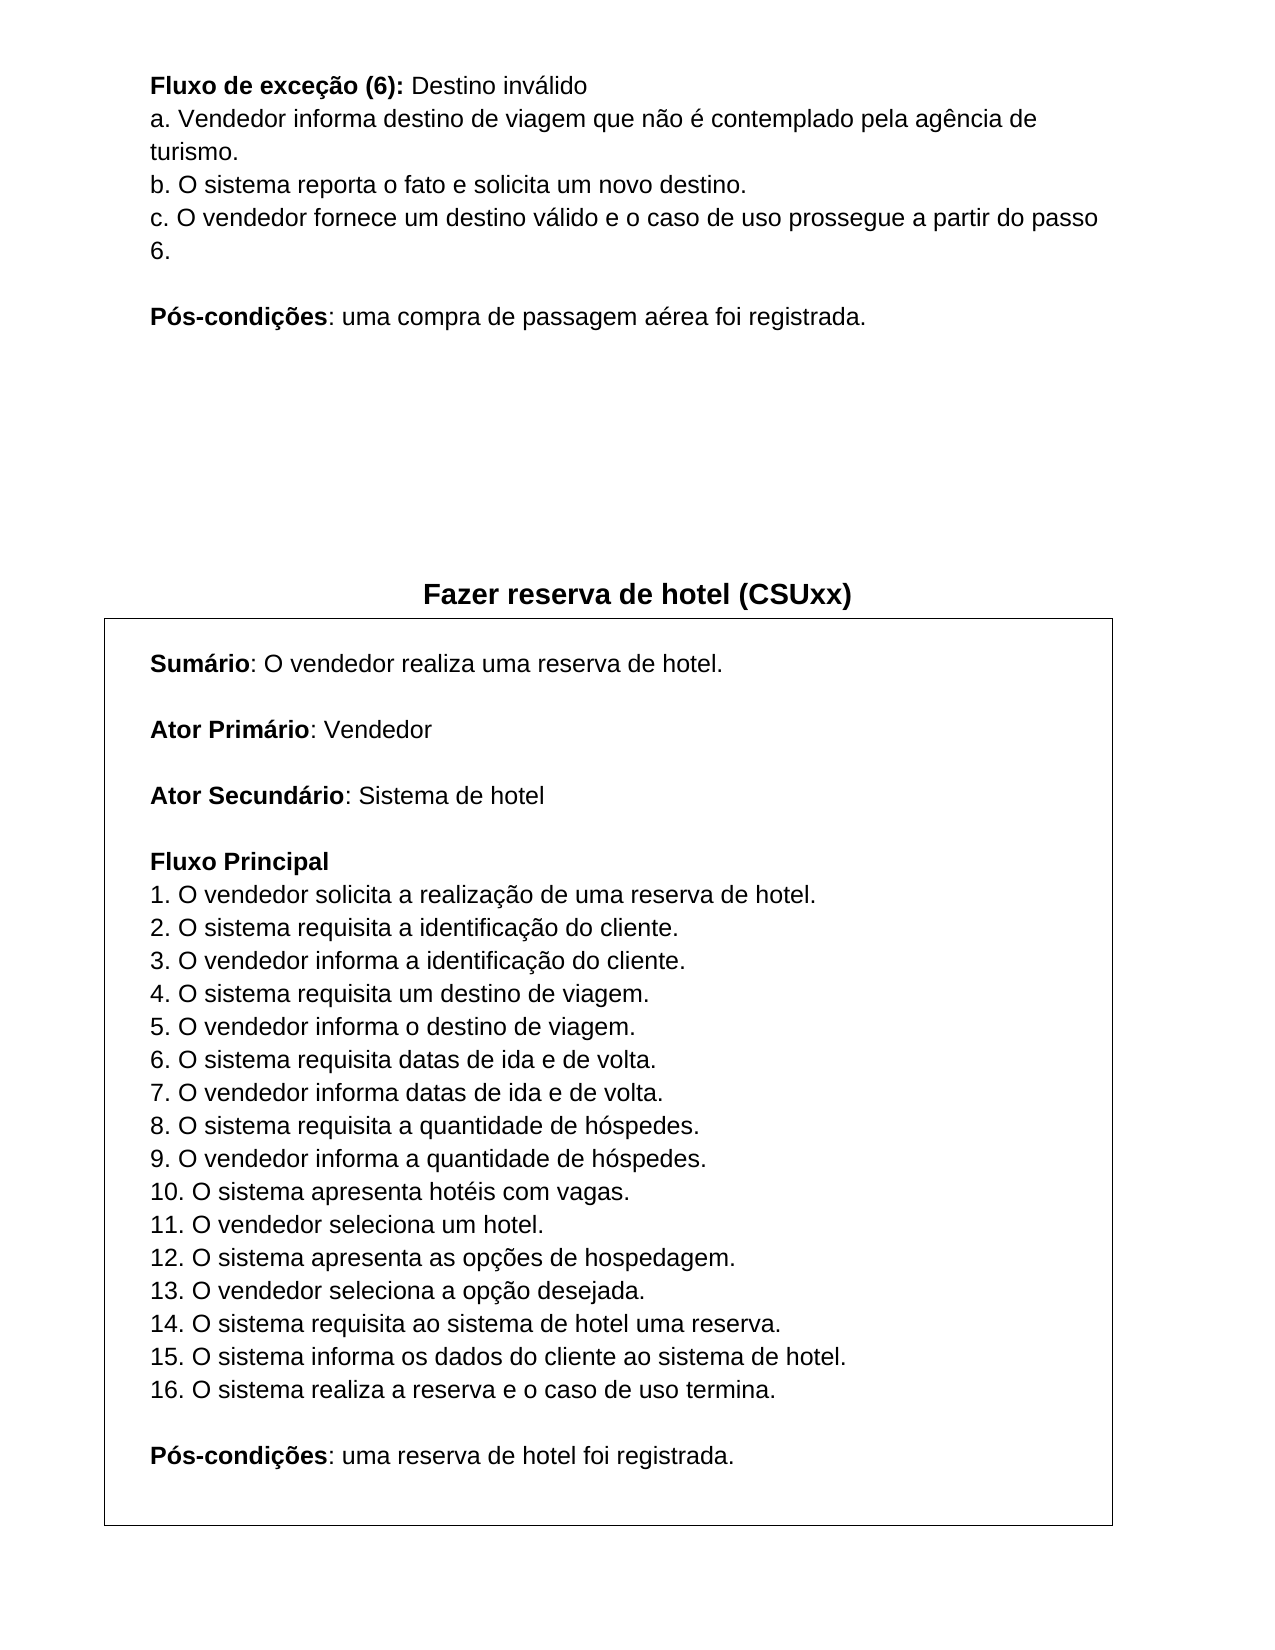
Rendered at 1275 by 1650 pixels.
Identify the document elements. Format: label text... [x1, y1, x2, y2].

text Pós-condições: uma compra de passagem aérea foi registrada. [150, 302, 1125, 331]
list O vendedor fornece um destino válido e o caso de uso prossegue a partir do passo 6. [150, 203, 1125, 265]
list O sistema reporta o fato e solicita um novo destino. [150, 170, 1125, 199]
list O sistema requisita datas de ida e de volta. [150, 1045, 1125, 1074]
list O sistema requisita ao sistema de hotel uma reserva. [150, 1309, 1125, 1338]
list O sistema apresenta hotéis com vagas. [150, 1177, 1125, 1206]
list O vendedor informa datas de ida e de volta. [150, 1078, 1125, 1107]
list O sistema requisita a quantidade de hóspedes. [150, 1111, 1125, 1140]
text Pós-condições: uma reserva de hotel foi registrada. [150, 1441, 1125, 1470]
list O vendedor seleciona a opção desejada. [150, 1276, 1125, 1305]
list O vendedor informa a identificação do cliente. [150, 946, 1125, 975]
text Sumário: O vendedor realiza uma reserva de hotel. [150, 649, 1125, 677]
text Ator Primário: Vendedor [150, 715, 1125, 743]
text Fazer reserva de hotel (CSUxx) [150, 577, 1125, 611]
list O sistema realiza a reserva e o caso de uso termina. [150, 1375, 1125, 1404]
list O sistema informa os dados do cliente ao sistema de hotel. [150, 1342, 1125, 1371]
list O sistema apresenta as opções de hospedagem. [150, 1243, 1125, 1272]
text Ator Secundário: Sistema de hotel [150, 781, 1125, 809]
list Vendedor informa destino de viagem que não é contemplado pela agência de turismo. [150, 104, 1125, 166]
list O vendedor informa a quantidade de hóspedes. [150, 1144, 1125, 1173]
list O vendedor seleciona um hotel. [150, 1210, 1125, 1239]
list O vendedor informa o destino de viagem. [150, 1012, 1125, 1041]
text Fluxo Principal [150, 847, 1125, 876]
list O sistema requisita um destino de viagem. [150, 979, 1125, 1008]
list O sistema requisita a identificação do cliente. [150, 913, 1125, 942]
list O vendedor solicita a realização de uma reserva de hotel. [150, 880, 1125, 909]
text Fluxo de exceção (6): Destino inválido [150, 71, 1125, 99]
